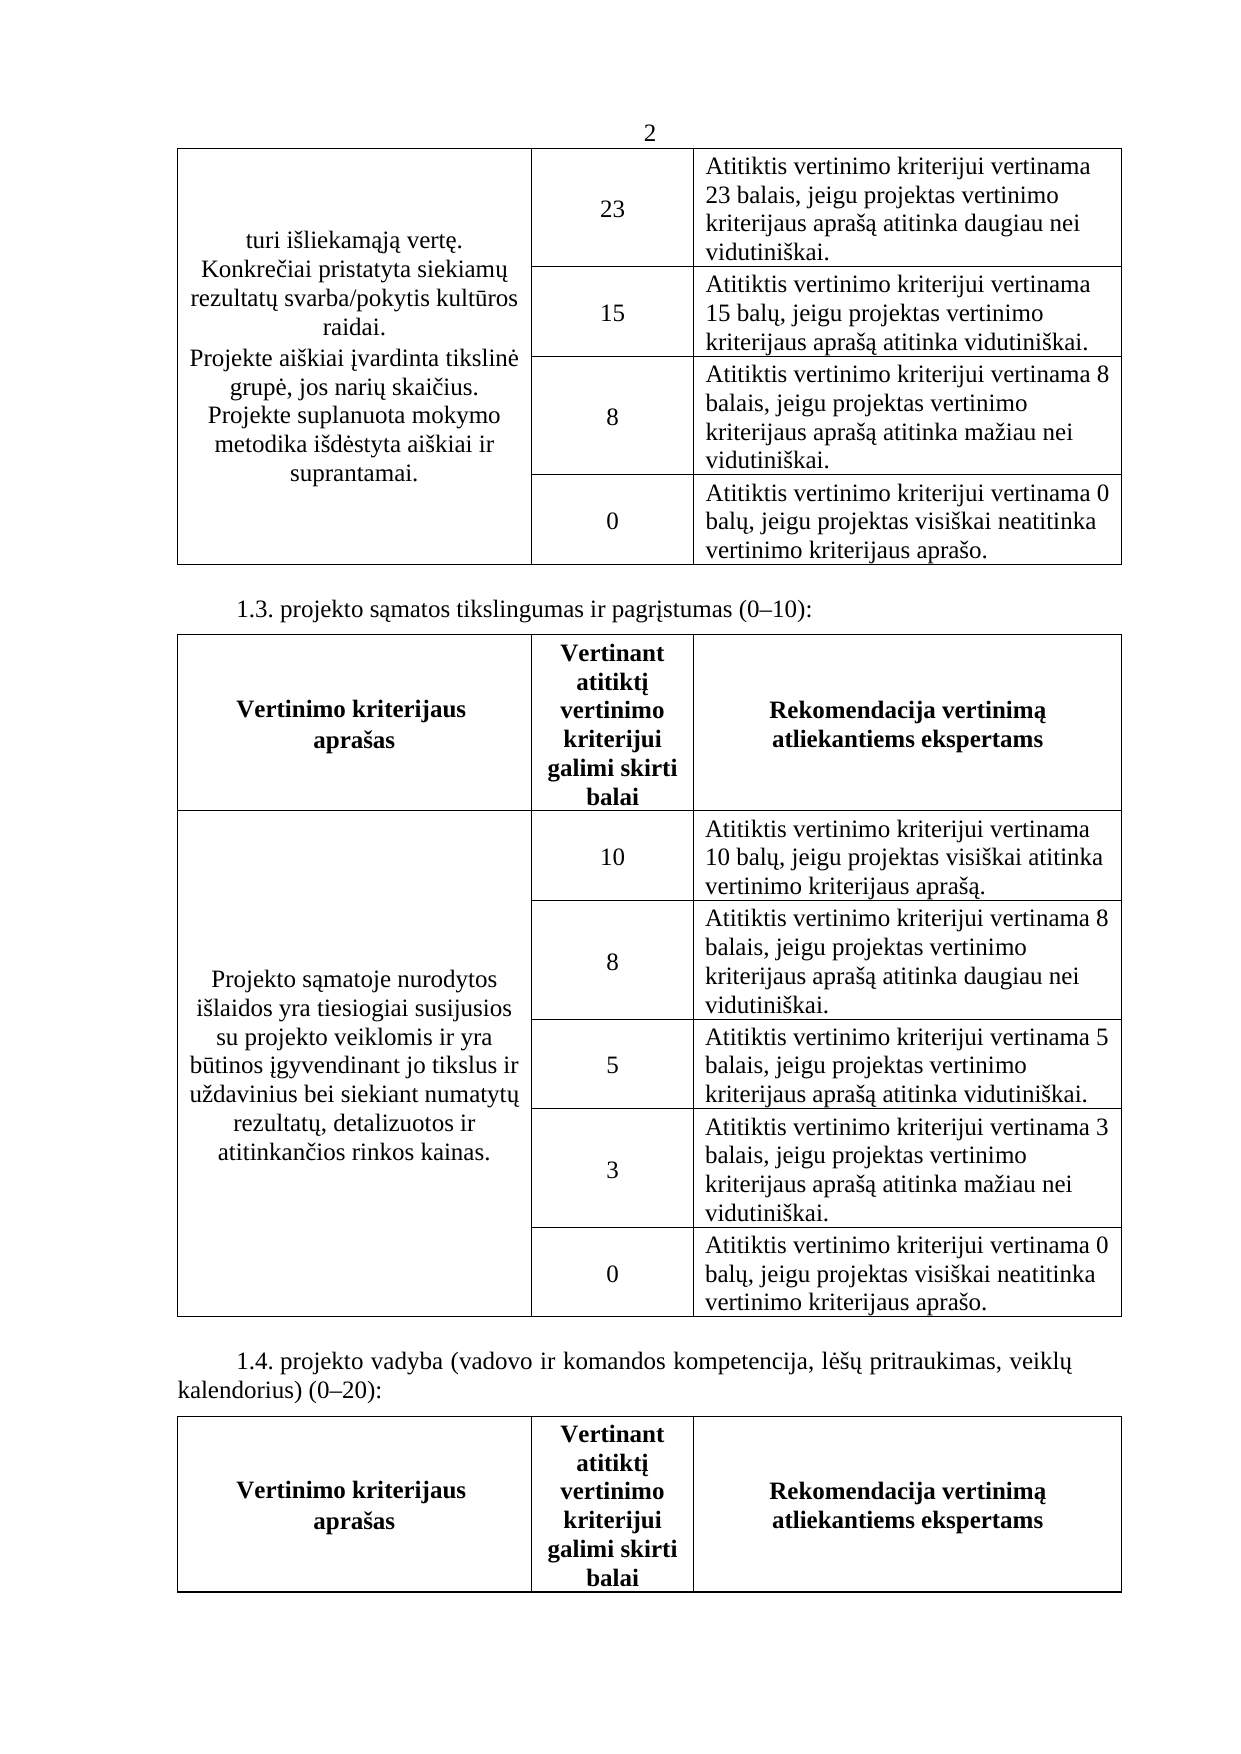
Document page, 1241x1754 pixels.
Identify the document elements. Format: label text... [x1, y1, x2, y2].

table_cell Atitiktis vertinimo kriterijui vertinama 15 balų, jeigu projektas vertinimo kriterijaus aprašą atitinka vidutiniškai. [694, 267, 1121, 356]
table_header Vertinant atitiktį vertinimo kriterijui galimi skirti balai [532, 1417, 693, 1591]
table_cell Atitiktis vertinimo kriterijui vertinama 8 balais, jeigu projektas vertinimo kriterijaus aprašą atitinka daugiau nei vidutiniškai. [694, 901, 1121, 1018]
table_cell Atitiktis vertinimo kriterijui vertinama 3 balais, jeigu projektas vertinimo kriterijaus aprašą atitinka mažiau nei vidutiniškai. [694, 1109, 1121, 1227]
table_cell 5 [532, 1020, 693, 1108]
table_cell 8 [532, 901, 693, 1018]
table_cell 0 [532, 1228, 693, 1316]
table_cell 10 [532, 811, 693, 900]
text 1.4. projekto vadyba (vadovo ir komandos kompetencija, lėšų pritraukimas, veiklų kalendorius) (0–20): [177, 1346, 1072, 1403]
table_cell 3 [532, 1109, 693, 1227]
text 1.3. projekto sąmatos tikslingumas ir pagrįstumas (0–10): [177, 594, 1122, 622]
table_cell Atitiktis vertinimo kriterijui vertinama 0 balų, jeigu projektas visiškai neatitinka vertinimo kriterijaus aprašo. [694, 1228, 1121, 1316]
table_cell turi išliekamąją vertę. Konkrečiai pristatyta siekiamų rezultatų svarba/pokytis kultūros raidai. Projekte aiškiai įvardinta tikslinė grupė, jos narių skaičius. Projekte suplanuota mokymo metodika išdėstyta aiškiai ir suprantamai. [178, 149, 531, 564]
table_cell Projekto sąmatoje nurodytos išlaidos yra tiesiogiai susijusios su projekto veiklomis ir yra būtinos įgyvendinant jo tikslus ir uždavinius bei siekiant numatytų rezultatų, detalizuotos ir atitinkančios rinkos kainas. [178, 811, 531, 1316]
table_header Rekomendacija vertinimą atliekantiems ekspertams [694, 635, 1121, 810]
table_cell Atitiktis vertinimo kriterijui vertinama 0 balų, jeigu projektas visiškai neatitinka vertinimo kriterijaus aprašo. [694, 475, 1121, 564]
table_cell 15 [532, 267, 693, 356]
table_cell Atitiktis vertinimo kriterijui vertinama 5 balais, jeigu projektas vertinimo kriterijaus aprašą atitinka vidutiniškai. [694, 1020, 1121, 1108]
table_header Rekomendacija vertinimą atliekantiems ekspertams [694, 1417, 1121, 1591]
table_cell Atitiktis vertinimo kriterijui vertinama 8 balais, jeigu projektas vertinimo kriterijaus aprašą atitinka mažiau nei vidutiniškai. [694, 357, 1121, 474]
table_header Vertinimo kriterijaus aprašas [178, 635, 531, 810]
table_header Vertinant atitiktį vertinimo kriterijui galimi skirti balai [532, 635, 693, 810]
table_header Vertinimo kriterijaus aprašas [178, 1417, 531, 1591]
table_cell Atitiktis vertinimo kriterijui vertinama 10 balų, jeigu projektas visiškai atitinka vertinimo kriterijaus aprašą. [694, 811, 1121, 900]
table_cell Atitiktis vertinimo kriterijui vertinama 23 balais, jeigu projektas vertinimo kriterijaus aprašą atitinka daugiau nei vidutiniškai. [694, 149, 1121, 266]
table_cell 23 [532, 149, 693, 266]
table_cell 0 [532, 475, 693, 564]
table_cell 8 [532, 357, 693, 474]
